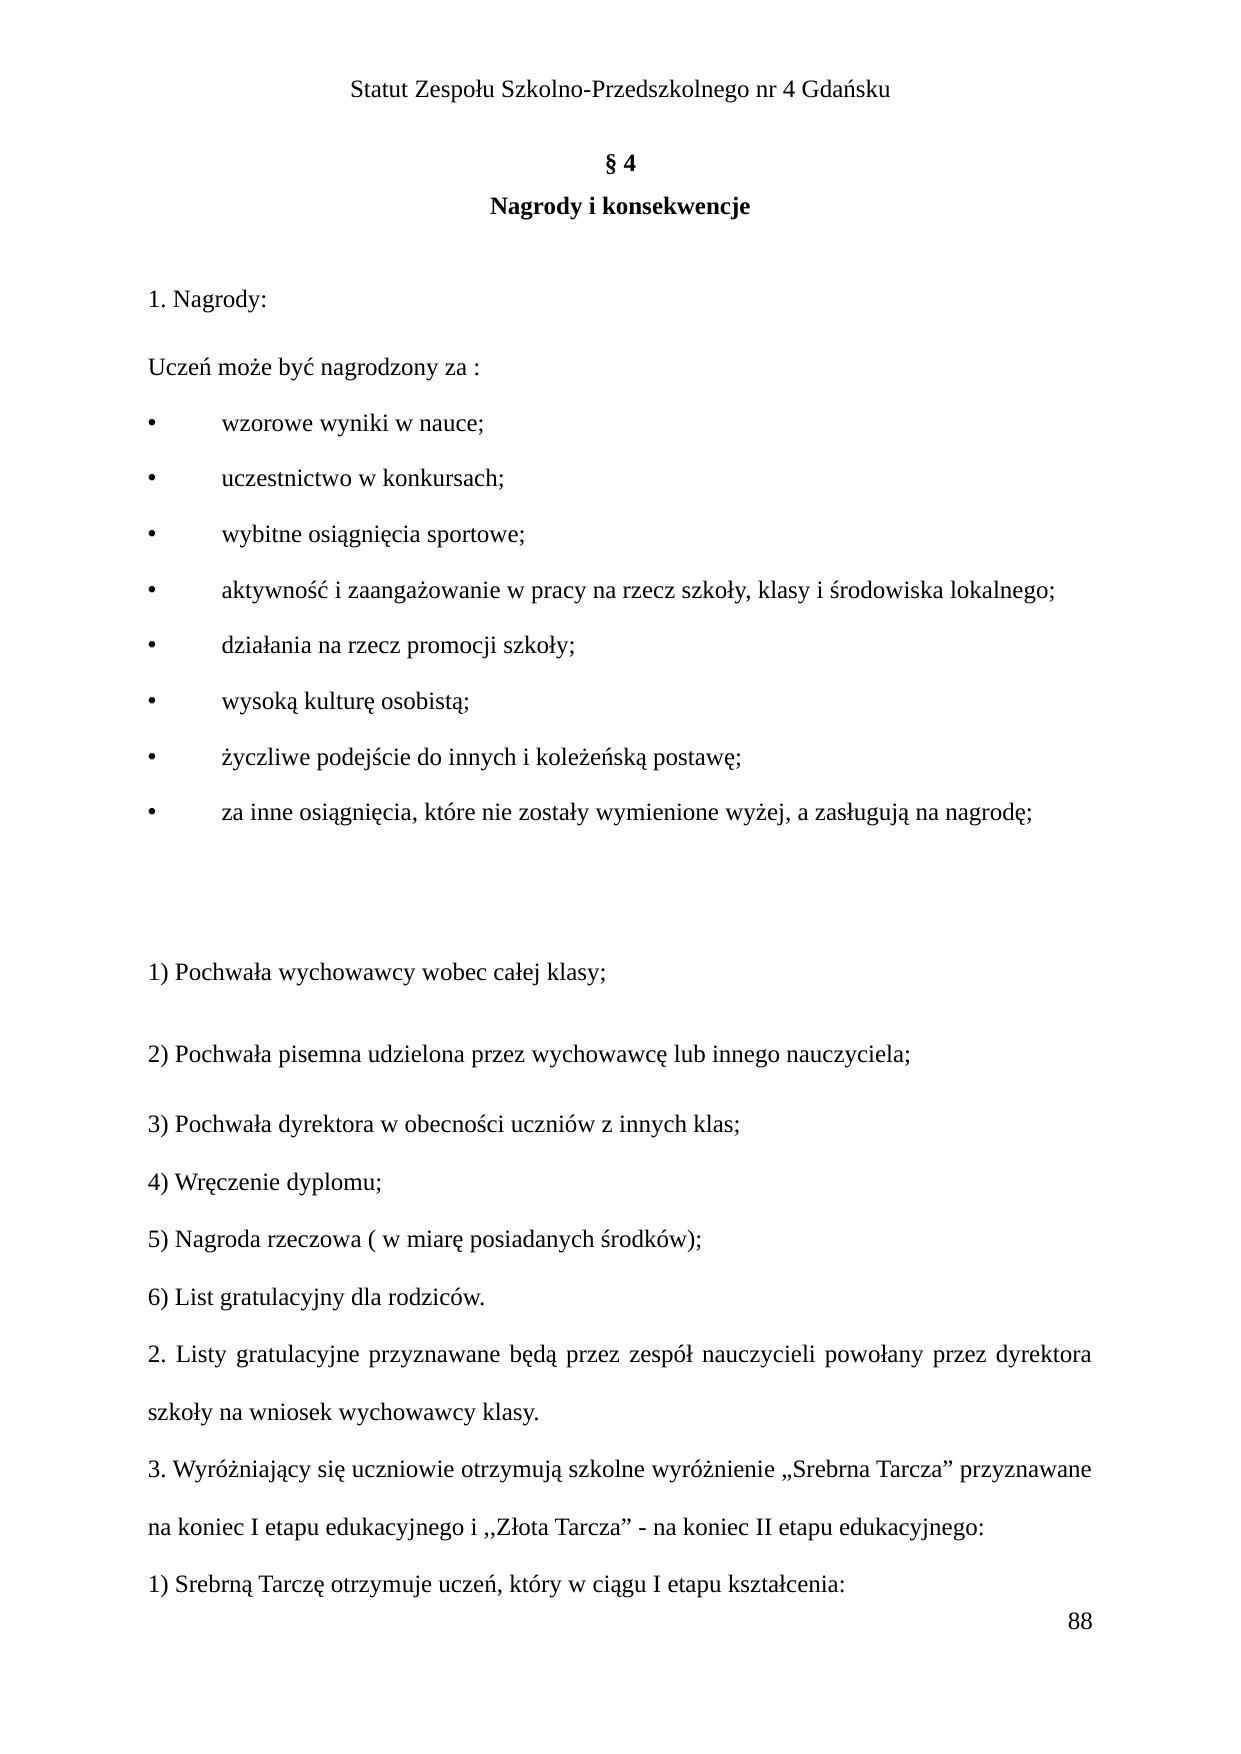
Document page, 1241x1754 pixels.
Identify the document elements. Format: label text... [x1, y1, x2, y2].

text Uczeń może być nagrodzony za : [148, 352, 1093, 381]
list działania na rzecz promocji szkoły; [148, 630, 1093, 659]
text 2. Listy gratulacyjne przyznawane będą przez zespół nauczycieli powołany przez dyrektora szkoły na wniosek wychowawcy klasy. [148, 1339, 1093, 1426]
text 3. Wyróżniający się uczniowie otrzymują szkolne wyróżnienie „Srebrna Tarcza” przyznawane na koniec I etapu edukacyjnego i ,,Złota Tarcza” - na koniec II etapu edukacyjnego: [148, 1454, 1093, 1541]
text § 4 [148, 148, 1093, 176]
list wysoką kulturę osobistą; [148, 686, 1093, 715]
text 1) Pochwała wychowawcy wobec całej klasy; [148, 957, 1093, 986]
text 6) List gratulacyjny dla rodziców. [148, 1282, 1093, 1311]
list życzliwe podejście do innych i koleżeńską postawę; [148, 742, 1093, 770]
list wybitne osiągnięcia sportowe; [148, 519, 1093, 548]
list uczestnictwo w konkursach; [148, 463, 1093, 492]
list wzorowe wyniki w nauce; [148, 408, 1093, 437]
text 1) Srebrną Tarczę otrzymuje uczeń, który w ciągu I etapu kształcenia: [148, 1569, 1093, 1598]
text 5) Nagroda rzeczowa ( w miarę posiadanych środków); [148, 1224, 1093, 1253]
text Nagrody i konsekwencje [148, 191, 1093, 219]
text 2) Pochwała pisemna udzielona przez wychowawcę lub innego nauczyciela; [148, 1039, 1093, 1068]
text 1. Nagrody: [148, 284, 1093, 313]
text 4) Wręczenie dyplomu; [148, 1167, 1093, 1196]
list za inne osiągnięcia, które nie zostały wymienione wyżej, a zasługują na nagrodę; [148, 797, 1093, 826]
text 3) Pochwała dyrektora w obecności uczniów z innych klas; [148, 1109, 1093, 1138]
list aktywność i zaangażowanie w pracy na rzecz szkoły, klasy i środowiska lokalnego; [148, 575, 1093, 603]
